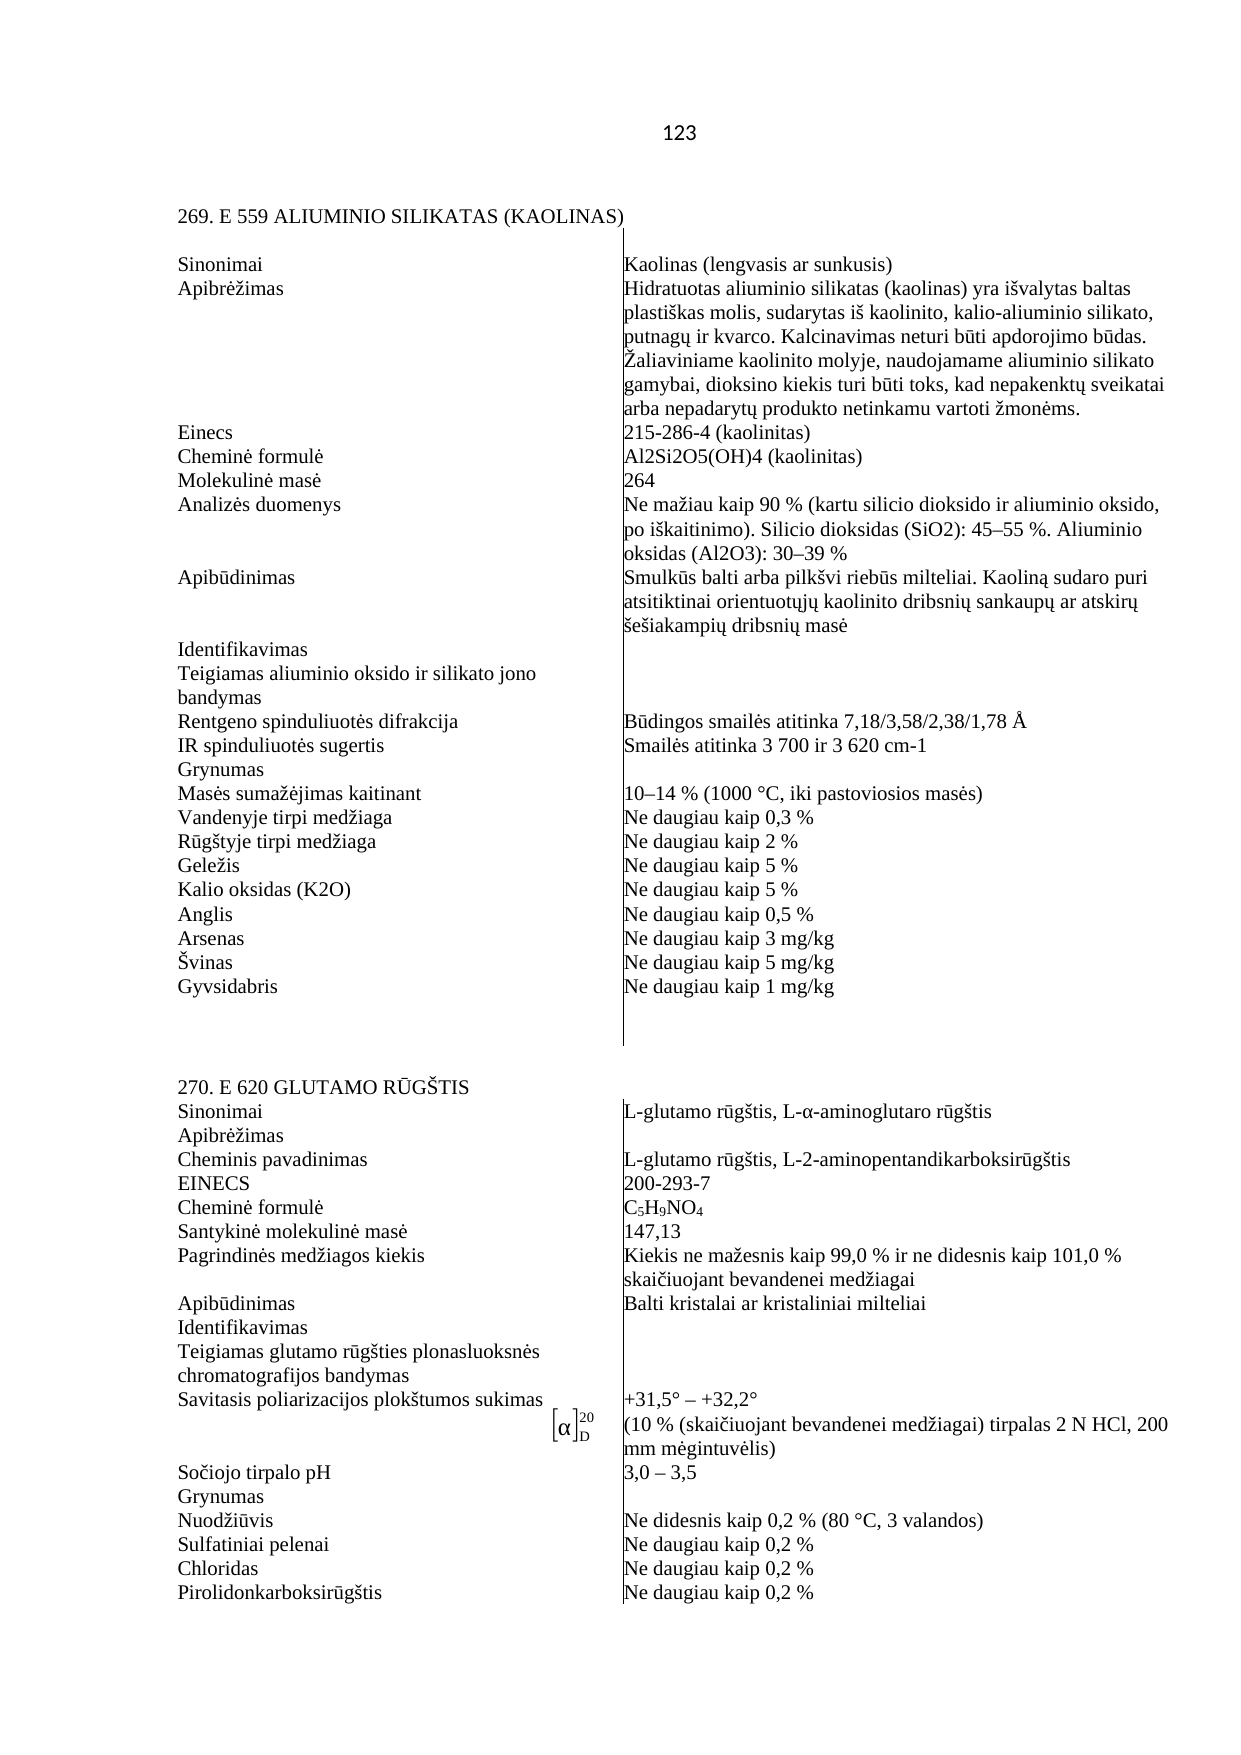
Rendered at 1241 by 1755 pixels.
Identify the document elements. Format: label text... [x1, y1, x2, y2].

table_cell [624, 637, 1181, 661]
table_cell Cheminė formulė [177, 444, 623, 468]
text 269. E 559 ALIUMINIO SILIKATAS (KAOLINAS) [177, 204, 1181, 228]
text 270. E 620 GLUTAMO RŪGŠTIS [177, 1074, 1181, 1099]
table_cell Apibūdinimas [177, 1291, 623, 1315]
table_cell 10–14 % (1000 °C, iki pastoviosios masės) [624, 781, 1181, 805]
table_cell Ne daugiau kaip 3 mg/kg [624, 926, 1181, 949]
table_cell Grynumas [177, 757, 623, 781]
table_cell Rūgštyje tirpi medžiaga [177, 829, 623, 853]
table_cell Ne daugiau kaip 0,3 % [624, 805, 1181, 829]
table_cell Kiekis ne mažesnis kaip 99,0 % ir ne didesnis kaip 101,0 % skaičiuojant bevandenei medžiagai [624, 1243, 1181, 1291]
table_cell Ne daugiau kaip 2 % [624, 829, 1181, 853]
table_cell [177, 1022, 623, 1046]
table_cell EINECS [177, 1171, 623, 1195]
table_cell Chloridas [177, 1556, 623, 1580]
table_cell Sinonimai [177, 252, 623, 276]
table_cell L-glutamo rūgštis, L-2-aminopentandikarboksirūgštis [624, 1147, 1181, 1171]
table_cell [624, 1339, 1181, 1387]
table_cell Molekulinė masė [177, 468, 623, 492]
table_cell Identifikavimas [177, 637, 623, 661]
table_cell C5H9NO4 [624, 1195, 1181, 1219]
table_header L-glutamo rūgštis, L-α-aminoglutaro rūgštis [624, 1099, 1181, 1123]
table_cell 264 [624, 468, 1181, 492]
table_cell Ne daugiau kaip 1 mg/kg [624, 974, 1181, 998]
table_cell Identifikavimas [177, 1315, 623, 1339]
table_header Sinonimai [177, 1099, 623, 1123]
table_cell Analizės duomenys [177, 493, 623, 564]
table_cell Gyvsidabris [177, 974, 623, 998]
table_cell Geležis [177, 853, 623, 877]
table_cell [624, 661, 1181, 709]
table_header [177, 228, 623, 252]
table_cell Apibrėžimas [177, 276, 623, 420]
table_cell Einecs [177, 420, 623, 444]
table_cell Nuodžiūvis [177, 1508, 623, 1532]
table_cell Būdingos smailės atitinka 7,18/3,58/2,38/1,78 Å [624, 709, 1181, 733]
table_cell Ne didesnis kaip 0,2 % (80 °C, 3 valandos) [624, 1508, 1181, 1532]
table_cell Sulfatiniai pelenai [177, 1532, 623, 1556]
table_cell [624, 1315, 1181, 1339]
table_cell [624, 757, 1181, 781]
table_cell Teigiamas glutamo rūgšties plonasluoksnės chromatografijos bandymas [177, 1339, 623, 1387]
table_cell Vandenyje tirpi medžiaga [177, 805, 623, 829]
table_cell 200-293-7 [624, 1171, 1181, 1195]
table_cell Hidratuotas aliuminio silikatas (kaolinas) yra išvalytas baltas plastiškas molis, sudarytas iš kaolinito, kalio-aliuminio silikato, putnagų ir kvarco. Kalcinavimas neturi būti apdorojimo būdas. Žaliaviniame kaolinito molyje, naudojamame aliuminio silikato gamybai, dioksino kiekis turi būti toks, kad nepakenktų sveikatai arba nepadarytų produkto netinkamu vartoti žmonėms. [624, 276, 1181, 420]
table_cell Pagrindinės medžiagos kiekis [177, 1243, 623, 1291]
table_cell 215-286-4 (kaolinitas) [624, 420, 1181, 444]
table_header [624, 228, 1181, 252]
table_cell 147,13 [624, 1219, 1181, 1243]
table_cell Pirolidonkarboksirūgštis [177, 1580, 623, 1604]
table_cell [177, 998, 623, 1022]
table_cell Kaolinas (lengvasis ar sunkusis) [624, 252, 1181, 276]
table_cell Santykinė molekulinė masė [177, 1219, 623, 1243]
table_cell Cheminis pavadinimas [177, 1147, 623, 1171]
table_cell Ne daugiau kaip 0,2 % [624, 1556, 1181, 1580]
table_cell Švinas [177, 950, 623, 974]
table_cell Masės sumažėjimas kaitinant [177, 781, 623, 805]
table_cell Rentgeno spinduliuotės difrakcija [177, 709, 623, 733]
table_cell Savitasis poliarizacijos plokštumos sukimas [177, 1388, 623, 1459]
table_cell [624, 1123, 1181, 1147]
table_cell Arsenas [177, 926, 623, 949]
table_cell Ne daugiau kaip 5 mg/kg [624, 950, 1181, 974]
table_cell 3,0 – 3,5 [624, 1460, 1181, 1484]
table_cell Apibrėžimas [177, 1123, 623, 1147]
table_cell Ne daugiau kaip 0,2 % [624, 1532, 1181, 1556]
table_cell [624, 1022, 1181, 1046]
table_cell Cheminė formulė [177, 1195, 623, 1219]
table_cell Teigiamas aliuminio oksido ir silikato jono bandymas [177, 661, 623, 709]
table_cell Al2Si2O5(OH)4 (kaolinitas) [624, 444, 1181, 468]
table_cell Grynumas [177, 1484, 623, 1508]
table_cell Balti kristalai ar kristaliniai milteliai [624, 1291, 1181, 1315]
table_cell Sočiojo tirpalo pH [177, 1460, 623, 1484]
table_cell +31,5° – +32,2° (10 % (skaičiuojant bevandenei medžiagai) tirpalas 2 N HCl, 200 mm mėgintuvėlis) [624, 1388, 1181, 1459]
table_cell Smailės atitinka 3 700 ir 3 620 cm-1 [624, 733, 1181, 757]
table_cell Kalio oksidas (K2O) [177, 878, 623, 901]
table_cell Ne mažiau kaip 90 % (kartu silicio dioksido ir aliuminio oksido, po iškaitinimo). Silicio dioksidas (SiO2): 45–55 %. Aliuminio oksidas (Al2O3): 30–39 % [624, 493, 1181, 564]
table_cell Anglis [177, 901, 623, 926]
table_cell Ne daugiau kaip 0,5 % [624, 901, 1181, 926]
table_cell IR spinduliuotės sugertis [177, 733, 623, 757]
table_cell Smulkūs balti arba pilkšvi riebūs milteliai. Kaoliną sudaro puri atsitiktinai orientuotųjų kaolinito dribsnių sankaupų ar atskirų šešiakampių dribsnių masė [624, 565, 1181, 637]
table_cell [624, 1484, 1181, 1508]
table_cell [624, 998, 1181, 1022]
table_cell Ne daugiau kaip 0,2 % [624, 1580, 1181, 1604]
table_cell Apibūdinimas [177, 565, 623, 637]
table_cell Ne daugiau kaip 5 % [624, 853, 1181, 877]
table_cell Ne daugiau kaip 5 % [624, 878, 1181, 901]
